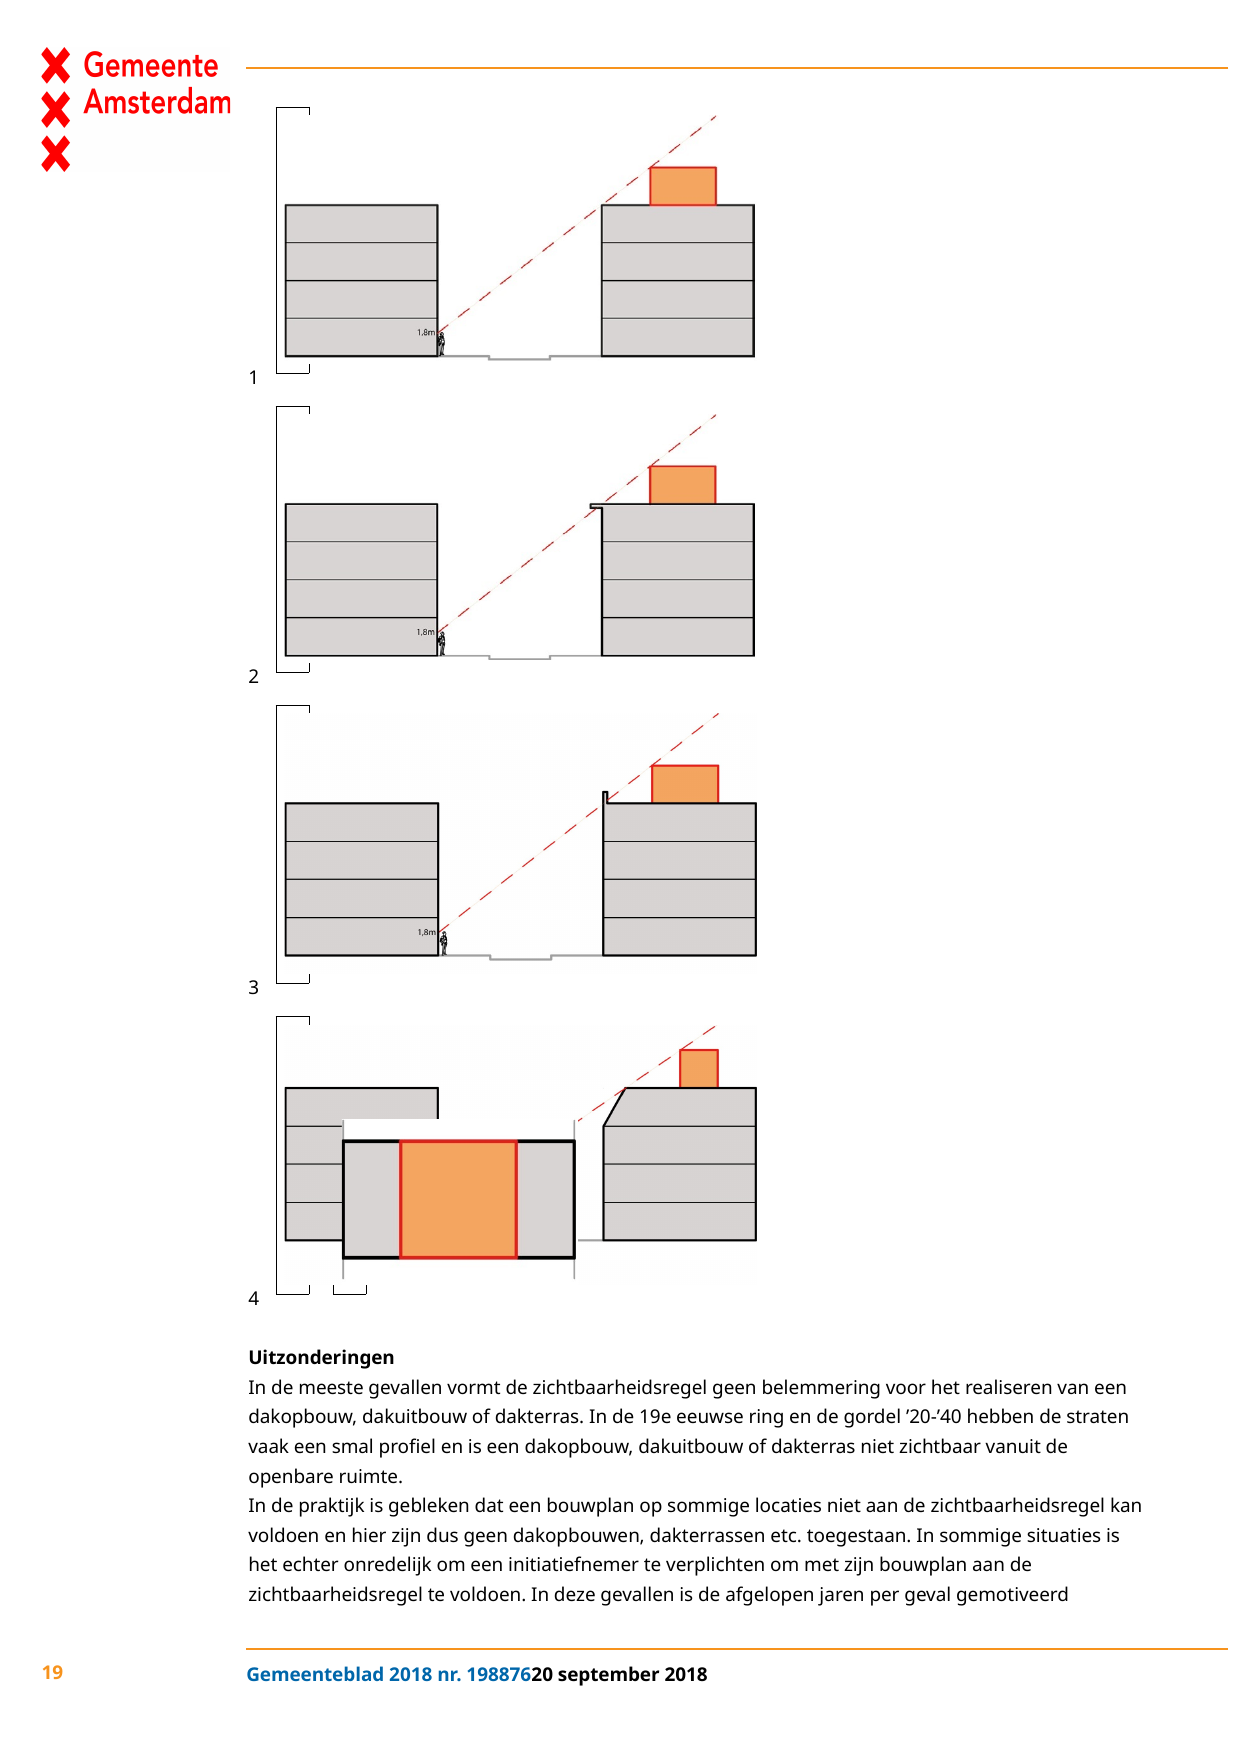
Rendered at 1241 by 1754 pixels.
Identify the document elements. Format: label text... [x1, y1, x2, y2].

picture [284, 1025, 757, 1285]
picture [284, 115, 757, 364]
text In de praktijk is gebleken dat een bouwplan op sommige locaties niet aan de zichtbaarheidsregel kan voldoen en hier zijn dus geen dakopbouwen, dakterrassen etc. toegestaan. In sommige situaties is het echter onredelijk om een initiatiefnemer te verplichten om met zijn bouwplan aan de zichtbaarheidsregel te voldoen. In deze gevallen is de afgelopen jaren per geval gemotiveerd [248, 1492, 1152, 1607]
text 4 [248, 1004, 1152, 1311]
picture [41, 47, 231, 172]
text In de meeste gevallen vormt de zichtbaarheidsregel geen belemmering voor het realiseren van een dakopbouw, dakuitbouw of dakterras. In de 19e eeuwse ring en de gordel ’20-’40 hebben de straten vaak een smal profiel en is een dakopbouw, dakuitbouw of dakterras niet zichtbaar vanuit de openbare ruimte. [248, 1374, 1152, 1489]
picture [284, 713, 757, 974]
text 3 [248, 693, 1152, 1000]
text 1 [248, 95, 1152, 390]
text 2 [248, 394, 1152, 689]
picture [284, 414, 757, 663]
text Uitzonderingen [248, 1344, 1152, 1370]
